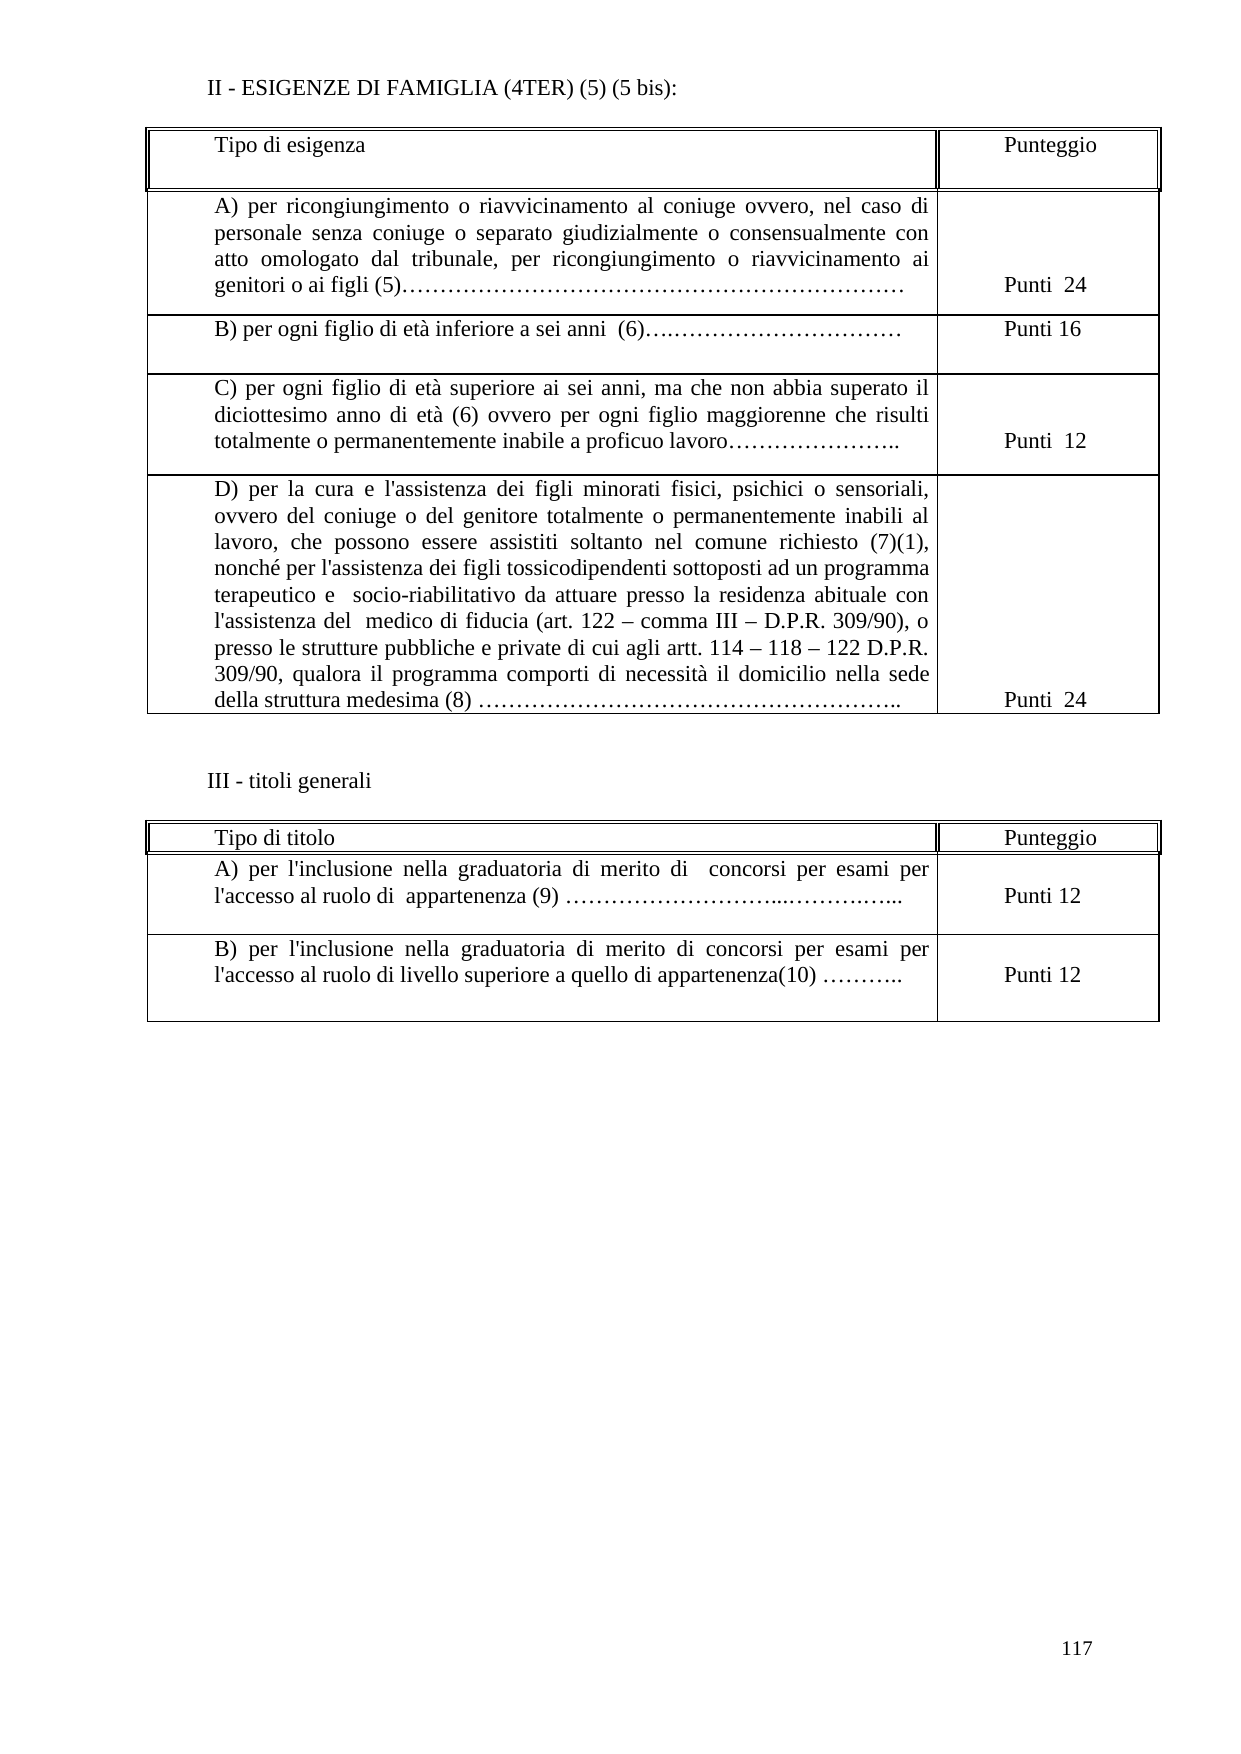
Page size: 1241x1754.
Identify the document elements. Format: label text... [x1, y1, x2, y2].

table_cell B) per l'inclusione nella graduatoria di merito di concorsi per esami per l'accesso al ruolo di livello superiore a quello di appartenenza(10) ……….. [148, 935, 937, 1021]
table_cell Punti 24 [938, 476, 1158, 713]
table_cell D) per la cura e l'assistenza dei figli minorati fisici, psichici o sensoriali, ovvero del coniuge o del genitore totalmente o permanentemente inabili al lavoro, che possono essere assistiti soltanto nel comune richiesto (7)(1), nonché per l'assistenza dei figli tossicodipendenti sottoposti ad un programma terapeutico e socio-riabilitativo da attuare presso la residenza abituale con l'assistenza del medico di fiducia (art. 122 – comma III – D.P.R. 309/90), o presso le strutture pubbliche e private di cui agli artt. 114 – 118 – 122 D.P.R. 309/90, qualora il programma comporti di necessità il domicilio nella sede della struttura medesima (8) ……………………………………………….. [148, 476, 937, 713]
table_cell A) per l'inclusione nella graduatoria di merito di concorsi per esami per l'accesso al ruolo di appartenenza (9) ………………………...……….…... [148, 855, 937, 933]
table_cell Punti 24 [938, 192, 1158, 314]
table_cell Punti 16 [938, 316, 1158, 373]
table_cell Punti 12 [938, 855, 1158, 933]
table_header Punteggio [940, 824, 1157, 851]
table_header Tipo di titolo [150, 824, 935, 851]
text II - ESIGENZE DI FAMIGLIA (4TER) (5) (5 bis): [207, 74, 1092, 100]
table_cell Punti 12 [938, 375, 1158, 474]
table_cell A) per ricongiungimento o riavvicinamento al coniuge ovvero, nel caso di personale senza coniuge o separato giudizialmente o consensualmente con atto omologato dal tribunale, per ricongiungimento o riavvicinamento ai genitori o ai figli (5)………………………………………………………… [148, 192, 937, 314]
table_header Tipo di esigenza [150, 131, 935, 188]
table_header Punteggio [940, 131, 1157, 188]
text III - titoli generali [207, 767, 1092, 793]
table_cell Punti 12 [938, 935, 1158, 1021]
table_cell B) per ogni figlio di età inferiore a sei anni (6)….………………………… [148, 316, 937, 373]
table_cell C) per ogni figlio di età superiore ai sei anni, ma che non abbia superato il diciottesimo anno di età (6) ovvero per ogni figlio maggiorenne che risulti totalmente o permanentemente inabile a proficuo lavoro………………….. [148, 375, 937, 474]
